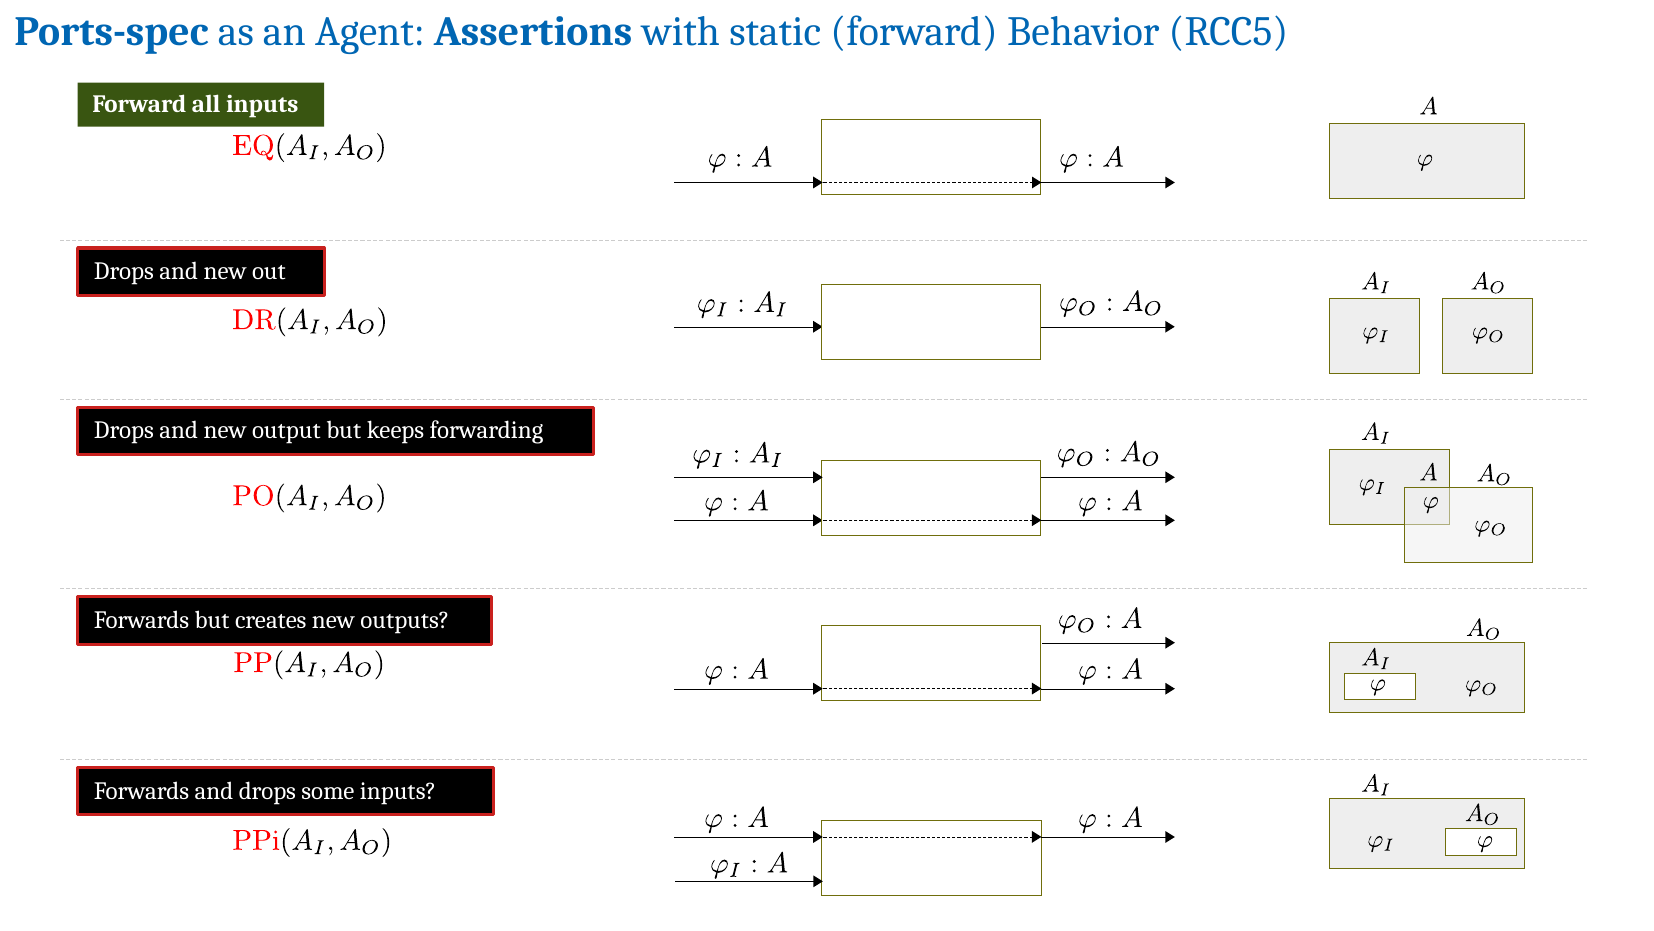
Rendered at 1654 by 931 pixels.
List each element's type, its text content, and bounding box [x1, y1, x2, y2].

picture [232, 483, 384, 513]
picture [707, 145, 772, 173]
picture [232, 307, 385, 337]
picture [1471, 327, 1503, 344]
picture [1469, 270, 1505, 295]
picture [1058, 290, 1161, 318]
text_box [1442, 298, 1533, 374]
picture [1077, 806, 1142, 834]
text_box Forwards and drops some inputs? [77, 767, 494, 815]
picture [1366, 834, 1394, 854]
text_box [821, 820, 1042, 896]
picture [1056, 440, 1159, 468]
picture [1464, 680, 1496, 697]
picture [232, 828, 390, 858]
picture [1360, 421, 1390, 445]
picture [232, 649, 384, 681]
picture [1058, 145, 1124, 173]
picture [1369, 679, 1386, 696]
picture [1422, 496, 1438, 514]
picture [1474, 520, 1505, 537]
picture [1077, 657, 1142, 685]
picture [703, 489, 769, 517]
picture [1360, 646, 1390, 671]
picture [232, 133, 384, 163]
picture [1360, 270, 1390, 295]
picture [1475, 462, 1511, 487]
text_box Forwards but creates new outputs? [77, 596, 492, 645]
text_box [821, 284, 1041, 360]
text_box Forward all inputs [77, 82, 325, 127]
picture [1416, 154, 1433, 171]
picture [1357, 478, 1386, 497]
picture [1056, 606, 1143, 636]
picture [1077, 489, 1142, 517]
picture [703, 806, 769, 834]
text_box [1329, 642, 1525, 713]
picture [1464, 617, 1500, 641]
picture [1419, 96, 1437, 115]
text_box [1329, 449, 1533, 563]
picture [1360, 772, 1390, 797]
picture [1476, 835, 1493, 853]
text_box [1329, 123, 1525, 199]
picture [695, 290, 787, 320]
text_box [1329, 798, 1525, 869]
picture [691, 440, 783, 470]
text_box [821, 625, 1041, 701]
picture [1361, 326, 1389, 345]
picture [1463, 802, 1499, 827]
picture [708, 850, 789, 880]
text_box [821, 119, 1041, 195]
text_box Drops and new out [77, 247, 325, 296]
picture [1419, 462, 1437, 481]
text_box [1329, 298, 1420, 374]
text_box Ports-spec as an Agent: Assertions with static (forward) Behavior (RCC5) [0, 0, 1387, 65]
picture [703, 657, 769, 685]
text_box Drops and new output but keeps forwarding [77, 407, 594, 455]
text_box [821, 460, 1041, 536]
